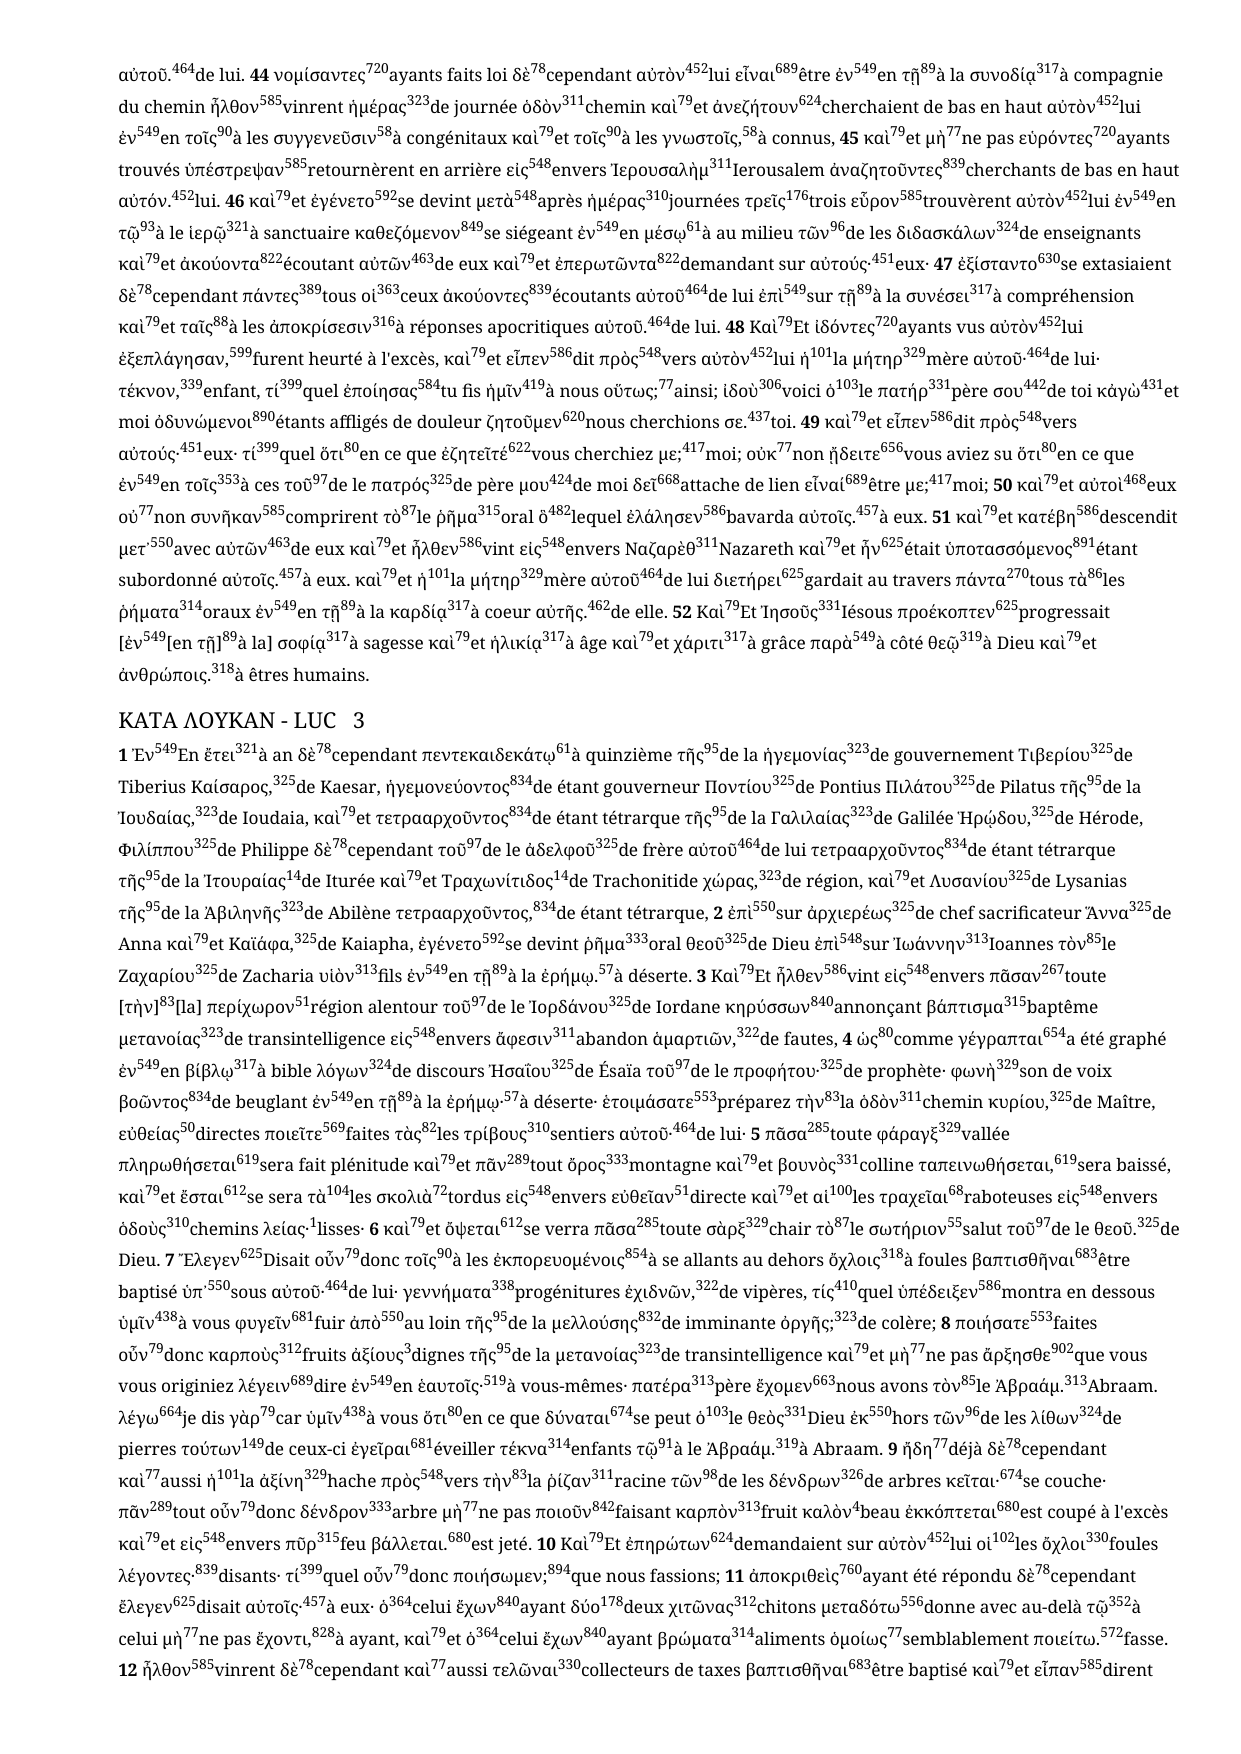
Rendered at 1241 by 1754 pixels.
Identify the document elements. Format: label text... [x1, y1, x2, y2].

text ΚΑΤΑ ΛΟΥΚΑΝ - LUC 3 [118, 705, 1181, 735]
text 1 Ἐγένετο592Se devint δὲ78cependant ἐν549en ταῖς88à les ἡμέραις316à journées ἐκείναις141à celles-là ἐξῆλθεν586sortit δόγμα333dogme παρὰ550à côté Καίσαρος325de Kaesar Αὐγούστου325de Auguste ἀπογράφεσθαι690se apographer πᾶσαν267toute τὴν83la οἰκουμένην.311écoumène. 2 αὕτη154celle-ci ἀπογραφὴ329apographe πρώτη212première ἐγένετο592se devint ἡγεμονεύοντος834de étant gouverneur τῆς95de la Συρίας323de Syrie Κυρηνίου.325de Quirinius. 3 καὶ79et ἐπορεύοντο630se allaient πάντες389tous ἀπογράφεσθαι,690se apographer, ἕκαστος390chacun εἰς548envers τὴν83la ἑαυτοῦ537de lui-même πόλιν.311cité. 4 Ἀνέβη586Monta δὲ78cependant καὶ77aussi Ἰωσὴφ331Ioseph ἀπὸ550au loin τῆς95de la Γαλιλαίας323de Galilée ἐκ550hors πόλεως323de cité Ναζαρὲθ323de Nazareth εἰς548envers τὴν83la Ἰουδαίαν311Ioudaia εἰς548envers πόλιν311cité Δαυὶδ325de Dauid ἥτις496laquelle une quelconque καλεῖται680est appelé Βηθλέεμ,329Bethléem, διὰ548par le fait de τὸ348ce εἶναι689être αὐτὸν452lui ἐξ550hors οἴκου325de maison καὶ79et πατριᾶς323de lignée de patriarche Δαυίδ,325de Dauid, 5 ἀπογράψασθαι682se apographer σὺν549avec Μαριὰμ317à Mariam τῇ350à celle ἐμνηστευμένῃ799à ayante étée fiancée αὐτῷ,458à lui, οὔσῃ826à étante ἐγκύῳ.36à enceinte. 6 Ἐγένετο592Se devint δὲ78cependant ἐν549en τῷ354à ce εἶναι689être αὐτοὺς451eux ἐκεῖ77là ἐπλήσθησαν599furent rempli αἱ100les ἡμέραι328journées τοῦ360de ce τεκεῖν681enfanter αὐτήν,450elle, 7 καὶ79et ἔτεκεν586enfanta τὸν85le υἱὸν313fils αὐτῆς462de elle τὸν85le πρωτότοκον,4premier-né, καὶ79et ἐσπαργάνωσεν586enveloppa de bandes αὐτὸν452lui καὶ79et ἀνέκλινεν586réclina αὐτὸν452lui ἐν549en φάτνῃ,317à crèche, διότι80parce que οὐκ77non ἦν625était αὐτοῖς457à eux τόπος331lieu ἐν549en τῷ93à le καταλύματι.321à salle de déliage. 8 Καὶ79Et ποιμένες330bergers ἦσαν624étaient ἐν549en τῇ89à la χώρᾳ317à région τῇ89à la αὐτῇ142à même ἀγραυλοῦντες839flûtants aux champs καὶ79et φυλάσσοντες839gardiennants φυλακὰς310gardiennages τῆς95de la νυκτὸς323de nuit ἐπὶ548sur τὴν83la ποίμνην311bergerie de troupeau αὐτῶν.463de eux. 9 καὶ79et ἄγγελος331messager κυρίου325de Maître ἐπέστη586présenta αὐτοῖς457à eux καὶ79et δόξα329gloire κυρίου325de Maître περιέλαμψεν586brilla autour αὐτούς,451eux, καὶ79et ἐφοβήθησαν599furent effrayé φόβον313effroi μέγαν.4grand. 10 καὶ79et εἶπεν586dit αὐτοῖς457à eux ὁ103le ἄγγελος·331messager· μὴ77ne pas φοβεῖσθε,573que vous vous effrayez, ἰδοὺ306voici γὰρ79car εὐαγγελίζομαι670je m'évangélise ὑμῖν438à vous χαρὰν311joie μεγάλην2grande ἥτις496laquelle une quelconque ἔσται612se sera παντὶ275à tout τῷ91à le λαῷ,319à peuple, 11 ὅτι80en ce que ἐτέχθη600fut enfanté ὑμῖν438à vous σήμερον77aujourd'hui σωτὴρ331sauveur ὅς498lequel ἐστιν668est χριστὸς331Christ κύριος331Maître ἐν549en πόλει317à cité Δαυίδ.325de Dauid. 12 καὶ79et τοῦτο366ce-ci ὑμῖν438à vous τὸ105le σημεῖον,333signe, εὑρήσετε603vous trouverez βρέφος315bébé ἐσπαργανωμένον798ayant été enveloppé de bandes καὶ79et κείμενον851se couchant ἐν549en φάτνῃ.317à crèche. 13 καὶ79et ἐξαίφνης77soudainement ἐγένετο592se devint σὺν549avec τῷ91à le ἀγγέλῳ319à messager πλῆθος333multitude στρατιᾶς323de armée de soldats οὐρανίου14de céleste αἰνούντων833de louants τὸν85le θεὸν313Dieu καὶ79et λεγόντων·833de disants· 14 δόξα329gloire ἐν549en ὑψίστοις60à très hauts θεῷ319à Dieu καὶ79et ἐπὶ550sur γῆς323de terre εἰρήνη329paix ἐν549en ἀνθρώποις318à êtres humains εὐδοκίας.323de estimation en bien. 15 Καὶ79Et ἐγένετο592se devint ὡς80comme ἀπῆλθον585éloignèrent ἀπ᾽550au loin αὐτῶν463de eux εἰς548envers τὸν85le οὐρανὸν313ciel οἱ102les ἄγγελοι,330messagers, οἱ102les ποιμένες330bergers ἐλάλουν624bavardaient πρὸς548vers ἀλλήλους·501les uns les autres· διέλθωμεν894que nous passions à travers δὴ340évidemment ἕως552jusqu'à ce que Βηθλέεμ323de Bethléem καὶ79et ἴδωμεν894que nous voyions τὸ87le ῥῆμα315oral τοῦτο140ce-ci τὸ348ce γεγονὸς772ayant devenu ὃ482lequel ὁ103le κύριος331Maître ἐγνώρισεν586fit connaître ἡμῖν.419à nous. 16 καὶ79et ἦλθαν585vinrent σπεύσαντες720ayants hâtés καὶ79et ἀνεῦραν585trouvèrent de bas en haut τήν83la τε79en outre Μαριὰμ311Mariam καὶ79et τὸν85le Ἰωσὴφ313Ioseph καὶ79et τὸ87le βρέφος315bébé κείμενον851se couchant ἐν549en τῇ89à la φάτνῃ·317à crèche· 17 ἰδόντες720ayants vus δὲ78cependant ἐγνώρισαν585firent connaître περὶ550autour τοῦ99de le ῥήματος327de oral τοῦ360de ce λαληθέντος756de ayant été bavardé αὐτοῖς457à eux περὶ550autour τοῦ99de le παιδίου327de jeune enfant τούτου.152de ce-ci. 18 καὶ79et πάντες389tous οἱ363ceux ἀκούσαντες720ayants écoutés ἐθαύμασαν585étonnèrent περὶ550autour τῶν359de ces λαληθέντων755de ayants étés bavardés ὑπὸ550sous τῶν96de les ποιμένων324de bergers πρὸς548vers αὐτούς·451eux· 19 ἡ101la δὲ78cependant Μαριὰμ329Mariam πάντα374tous συνετήρει625gardait ensemble τὰ86les ῥήματα314oraux ταῦτα139ces-ci συμβάλλουσα838jetante ensemble ἐν549en τῇ89à la καρδίᾳ317à coeur αὐτῆς.462de elle. 20 καὶ79et ὑπέστρεψαν585retournèrent en arrière οἱ102les ποιμένες330bergers δοξάζοντες839glorifiants καὶ79et αἰνοῦντες839louants τὸν85le θεὸν313Dieu ἐπὶ549sur πᾶσιν379à tous οἷς487à lesquels ἤκουσαν585écoutèrent καὶ79et εἶδον585virent καθὼς77de haut en bas comme ἐλαλήθη600fut bavardé πρὸς548vers αὐτούς.451eux. 21 Καὶ79Et ὅτε80lorsque ἐπλήσθησαν599furent rempli ἡμέραι328journées ὀκτὼ194huit τοῦ360de ce περιτεμεῖν681circoncire αὐτὸν452lui καὶ77aussi ἐκλήθη600fut appelé τὸ105le ὄνομα333nom αὐτοῦ464de lui Ἰησοῦς,331Iésous, τὸ500ce κληθὲν762ayant été appelé ὑπὸ550sous τοῦ97de le ἀγγέλου325de messager πρὸ550d'avant τοῦ360de ce συλλημφθῆναι683être pris ensemble αὐτὸν452lui ἐν549en τῇ89à la κοιλίᾳ.317à cavité ventrale. 22 Καὶ79Et ὅτε80lorsque ἐπλήσθησαν599furent rempli αἱ100les ἡμέραι328journées τοῦ97de le καθαρισμοῦ325de purification αὐτῶν463de eux κατὰ548selon τὸν85le νόμον313loi Μωϋσέως,325de Môusês, ἀνήγαγον585conduisirent de bas en haut αὐτὸν452lui εἰς548envers Ἱεροσόλυμα314Ierosoluma παραστῆσαι681dresser à côté τῷ91à le κυρίῳ,319à Maître, 23 καθὼς77de haut en bas comme γέγραπται654a été graphé ἐν549en νόμῳ319à loi κυρίου325de Maître ὅτι80en ce que πᾶν289tout ἄρσεν73mâle διανοῖγον842entrouvrant μήτραν311matrice ἅγιον49saint τῷ91à le κυρίῳ319à Maître κληθήσεται,619sera appelé, 24 καὶ79et τοῦ360de ce δοῦναι681donner θυσίαν311sacrifice κατὰ548selon τὸ348ce εἰρημένον798ayant été dit ἐν549en τῷ91à le νόμῳ319à loi κυρίου,325de Maître, ζεῦγος315paire τρυγόνων322de tourterelles trugons ἢ79ou δύο178deux νοσσοὺς312oisillons περιστερῶν.322de colombes. 25 Καὶ79Et ἰδοὺ306voici ἄνθρωπος331être humain ἦν625était ἐν549en Ἰερουσαλὴμ317à Ierousalem ᾧ486à lequel ὄνομα333nom Συμεὼν331Syméon καὶ79et ὁ103le ἄνθρωπος331être humain οὗτος156celui-ci δίκαιος71juste καὶ79et εὐλαβὴς71précautionneux προσδεχόμενος867se acceptant auprès παράκλησιν311appel à côté τοῦ97de le Ἰσραήλ,325de Israël, καὶ79et πνεῦμα333souffle ἦν625était ἅγιον24saint ἐπ᾽548sur αὐτόν·452lui· 26 καὶ79et ἦν625était αὐτῷ458à lui κεχρηματισμένον815ayant été négocié du besoin ὑπὸ550sous τοῦ99de le πνεύματος327de souffle τοῦ99de le ἁγίου18de saint μὴ77ne pas ἰδεῖν681voir θάνατον313trépas πρὶν80avant [ἢ]340[ou] ἂν340le cas échéant ἴδῃ899que voie τὸν85le χριστὸν313Christ κυρίου.325de Maître. 27 καὶ79et ἦλθεν586vint ἐν549en τῷ93à le πνεύματι321à souffle εἰς548envers τὸ87le ἱερόν·315sanctuaire· καὶ79et ἐν549en τῷ354à ce εἰσαγαγεῖν681conduire à l'intérieur τοὺς84les γονεῖς312parents géniteurs τὸ87le παιδίον315jeune enfant Ἰησοῦν313Iésous τοῦ360de ce ποιῆσαι681faire αὐτοὺς451eux κατὰ548selon τὸ348ce εἰθισμένον798ayant été accoutumé τοῦ97de le νόμου325de loi περὶ550autour αὐτοῦ464de lui 28 καὶ79et αὐτὸς469lui ἐδέξατο592se accepta αὐτὸ454lui εἰς548envers τὰς82les ἀγκάλας310bras courbés καὶ79et εὐλόγησεν586élogia τὸν85le θεὸν313Dieu καὶ79et εἶπεν·586dit· 29 νῦν77maintenant ἀπολύεις666tu délies au loin τὸν85le δοῦλόν313mâle esclave σου,442de toi, δέσποτα,337despote, κατὰ548selon τὸ87le ῥῆμά315oral σου442de toi ἐν549en εἰρήνῃ·317à paix· 30 ὅτι80en ce que εἶδον585virent οἱ102les ὀφθαλμοί330yeux μου424de moi τὸ87le σωτήριόν55salut σου,442de toi, 31 ὃ482lequel ἡτοίμασας584tu préparas κατὰ548selon πρόσωπον315face πάντων280de tous τῶν96de les λαῶν,324de peuples, 32 φῶς315lumière εἰς548envers ἀποκάλυψιν311découverte ἐθνῶν326de ethnies καὶ79et δόξαν311gloire λαοῦ325de peuple σου442de toi Ἰσραήλ.325de Israël. 33 καὶ79et ἦν625était ὁ103le πατὴρ331père αὐτοῦ464de lui καὶ79et ἡ101la μήτηρ329mère θαυμάζοντες839étonnants ἐπὶ549sur τοῖς353à ces λαλουμένοις881à étants bavardés περὶ550autour αὐτοῦ.464de lui. 34 καὶ79et εὐλόγησεν586élogia αὐτοὺς451eux Συμεὼν331Syméon καὶ79et εἶπεν586dit πρὸς548vers Μαριὰμ311Mariam τὴν83la μητέρα311mère αὐτοῦ·464de lui· ἰδοὺ306voici οὗτος364celui-ci κεῖται674se couche εἰς548envers πτῶσιν311chute καὶ79et ἀνάστασιν311redressement πολλῶν383de nombreux ἐν549en τῷ91à le Ἰσραὴλ319à Israël καὶ79et εἰς548envers σημεῖον315signe ἀντιλεγόμενον877étant contredit –935– 35 καὶ77aussi σοῦ442de toi [δὲ]78[cependant] αὐτῆς462de elle τὴν83la ψυχὴν311âme διελεύσεται612se passera à travers ῥομφαία329rhomphaia –935– ὅπως80de telle manière que ἂν340le cas échéant ἀποκαλυφθῶσιν910que soient découvert ἐκ550hors πολλῶν278de nombreuses καρδιῶν322de coeurs διαλογισμοί.330calculs au-travers. 36 Καὶ79Et ἦν625était Ἅννα329Anna προφῆτις,329prophétesse, θυγάτηρ329fille Φανουήλ,325de Phanouel, ἐκ550hors φυλῆς323de tribu Ἀσήρ·325de Aser· αὕτη362celle-ci προβεβηκυῖα781ayante avancée ἐν549en ἡμέραις316à journées πολλαῖς,272à nombreuses, ζήσασα719ayante vécue μετὰ550avec ἀνδρὸς325de homme ἔτη314ans ἑπτὰ180sept ἀπὸ550au loin τῆς95de la παρθενίας323de virginité αὐτῆς462de elle 37 καὶ79et αὐτὴ467elle χήρα329veuve ἕως552jusqu'à ce que ἐτῶν326de ans ὀγδοήκοντα192de quatre-vingts τεσσάρων,192de quatre, ἣ496laquelle οὐκ77non ἀφίστατο631se dressait au loin τοῦ99de le ἱεροῦ327de sanctuaire νηστείαις316à jeûnes καὶ79et δεήσεσιν316à supplications λατρεύουσα838adorante νύκτα311nuit καὶ79et ἡμέραν.311journée. 38 καὶ79et αὐτῇ142à même τῇ89à la ὥρᾳ317à heure ἐπιστᾶσα719ayante présentée ἀνθωμολογεῖτο631se professait τῷ91à le θεῷ319à Dieu καὶ79et ἐλάλει625bavardait περὶ550autour αὐτοῦ464de lui πᾶσιν377à tous τοῖς351à ceux προσδεχομένοις854à se acceptants auprès λύτρωσιν311rançonnement Ἰερουσαλήμ.317à Ierousalem. 39 Καὶ79Et ὡς80comme ἐτέλεσαν585achevèrent πάντα270tous τὰ347ces κατὰ548selon τὸν85le νόμον313loi κυρίου,325de Maître, ἐπέστρεψαν585retournèrent au-dessus εἰς548envers τὴν83la Γαλιλαίαν311Galilée εἰς548envers πόλιν311cité ἑαυτῶν536de eux-mêmes Ναζαρέθ.311Nazareth. 40 Τὸ105Le δὲ78cependant παιδίον333jeune enfant ηὔξανεν625croissait καὶ79et ἐκραταιοῦτο636était fortifié πληρούμενον893étant fait plénitude σοφίᾳ,317à sagesse, καὶ79et χάρις329grâce θεοῦ325de Dieu ἦν625était ἐπ᾽548sur αὐτό.454lui. 41 Καὶ79Et ἐπορεύοντο630se allaient οἱ102les γονεῖς330parents géniteurs αὐτοῦ464de lui κατ᾽548selon ἔτος315an εἰς548envers Ἰερουσαλὴμ311Ierousalem τῇ89à la ἑορτῇ317à fête τοῦ99de le πάσχα.327de pâque. 42 Καὶ79Et ὅτε80lorsque ἐγένετο592se devint ἐτῶν326de ans δώδεκα,192de douze, ἀναβαινόντων833de montants αὐτῶν463de eux κατὰ548selon τὸ87le ἔθος315coutume τῆς95de la ἑορτῆς323de fête 43 καὶ79et τελειωσάντων715de ayants perfectionnés τὰς82les ἡμέρας,310journées, ἐν549en τῷ354à ce ὑποστρέφειν689retourner en arrière αὐτοὺς451eux ὑπέμεινεν586résista en restant sous Ἰησοῦς331Iésous ὁ103le παῖς331jeune servant ἐν549en Ἰερουσαλήμ,317à Ierousalem, καὶ79et οὐκ77non ἔγνωσαν585connurent οἱ102les γονεῖς330parents géniteurs αὐτοῦ.464de lui. 44 νομίσαντες720ayants faits loi δὲ78cependant αὐτὸν452lui εἶναι689être ἐν549en τῇ89à la συνοδίᾳ317à compagnie du chemin ἦλθον585vinrent ἡμέρας323de journée ὁδὸν311chemin καὶ79et ἀνεζήτουν624cherchaient de bas en haut αὐτὸν452lui ἐν549en τοῖς90à les συγγενεῦσιν58à congénitaux καὶ79et τοῖς90à les γνωστοῖς,58à connus, 45 καὶ79et μὴ77ne pas εὑρόντες720ayants trouvés ὑπέστρεψαν585retournèrent en arrière εἰς548envers Ἰερουσαλὴμ311Ierousalem ἀναζητοῦντες839cherchants de bas en haut αὐτόν.452lui. 46 καὶ79et ἐγένετο592se devint μετὰ548après ἡμέρας310journées τρεῖς176trois εὗρον585trouvèrent αὐτὸν452lui ἐν549en τῷ93à le ἱερῷ321à sanctuaire καθεζόμενον849se siégeant ἐν549en μέσῳ61à au milieu τῶν96de les διδασκάλων324de enseignants καὶ79et ἀκούοντα822écoutant αὐτῶν463de eux καὶ79et ἐπερωτῶντα822demandant sur αὐτούς·451eux· 47 ἐξίσταντο630se extasiaient δὲ78cependant πάντες389tous οἱ363ceux ἀκούοντες839écoutants αὐτοῦ464de lui ἐπὶ549sur τῇ89à la συνέσει317à compréhension καὶ79et ταῖς88à les ἀποκρίσεσιν316à réponses apocritiques αὐτοῦ.464de lui. 48 Καὶ79Et ἰδόντες720ayants vus αὐτὸν452lui ἐξεπλάγησαν,599furent heurté à l'excès, καὶ79et εἶπεν586dit πρὸς548vers αὐτὸν452lui ἡ101la μήτηρ329mère αὐτοῦ·464de lui· τέκνον,339enfant, τί399quel ἐποίησας584tu fis ἡμῖν419à nous οὕτως;77ainsi; ἰδοὺ306voici ὁ103le πατήρ331père σου442de toi κἀγὼ431et moi ὀδυνώμενοι890étants affligés de douleur ζητοῦμεν620nous cherchions σε.437toi. 49 καὶ79et εἶπεν586dit πρὸς548vers αὐτούς·451eux· τί399quel ὅτι80en ce que ἐζητεῖτέ622vous cherchiez με;417moi; οὐκ77non ᾔδειτε656vous aviez su ὅτι80en ce que ἐν549en τοῖς353à ces τοῦ97de le πατρός325de père μου424de moi δεῖ668attache de lien εἶναί689être με;417moi; 50 καὶ79et αὐτοὶ468eux οὐ77non συνῆκαν585comprirent τὸ87le ῥῆμα315oral ὃ482lequel ἐλάλησεν586bavarda αὐτοῖς.457à eux. 51 καὶ79et κατέβη586descendit μετ᾽550avec αὐτῶν463de eux καὶ79et ἦλθεν586vint εἰς548envers Ναζαρὲθ311Nazareth καὶ79et ἦν625était ὑποτασσόμενος891étant subordonné αὐτοῖς.457à eux. καὶ79et ἡ101la μήτηρ329mère αὐτοῦ464de lui διετήρει625gardait au travers πάντα270tous τὰ86les ῥήματα314oraux ἐν549en τῇ89à la καρδίᾳ317à coeur αὐτῆς.462de elle. 52 Καὶ79Et Ἰησοῦς331Iésous προέκοπτεν625progressait [ἐν549[en τῇ]89à la] σοφίᾳ317à sagesse καὶ79et ἡλικίᾳ317à âge καὶ79et χάριτι317à grâce παρὰ549à côté θεῷ319à Dieu καὶ79et ἀνθρώποις.318à êtres humains. [118, 59, 1181, 686]
text 1 Ἐν549En ἔτει321à an δὲ78cependant πεντεκαιδεκάτῳ61à quinzième τῆς95de la ἡγεμονίας323de gouvernement Τιβερίου325de Tiberius Καίσαρος,325de Kaesar, ἡγεμονεύοντος834de étant gouverneur Ποντίου325de Pontius Πιλάτου325de Pilatus τῆς95de la Ἰουδαίας,323de Ioudaia, καὶ79et τετρααρχοῦντος834de étant tétrarque τῆς95de la Γαλιλαίας323de Galilée Ἡρῴδου,325de Hérode, Φιλίππου325de Philippe δὲ78cependant τοῦ97de le ἀδελφοῦ325de frère αὐτοῦ464de lui τετρααρχοῦντος834de étant tétrarque τῆς95de la Ἰτουραίας14de Iturée καὶ79et Τραχωνίτιδος14de Trachonitide χώρας,323de région, καὶ79et Λυσανίου325de Lysanias τῆς95de la Ἀβιληνῆς323de Abilène τετρααρχοῦντος,834de étant tétrarque, 2 ἐπὶ550sur ἀρχιερέως325de chef sacrificateur Ἅννα325de Anna καὶ79et Καϊάφα,325de Kaiapha, ἐγένετο592se devint ῥῆμα333oral θεοῦ325de Dieu ἐπὶ548sur Ἰωάννην313Ioannes τὸν85le Ζαχαρίου325de Zacharia υἱὸν313fils ἐν549en τῇ89à la ἐρήμῳ.57à déserte. 3 Καὶ79Et ἦλθεν586vint εἰς548envers πᾶσαν267toute [τὴν]83[la] περίχωρον51région alentour τοῦ97de le Ἰορδάνου325de Iordane κηρύσσων840annonçant βάπτισμα315baptême μετανοίας323de transintelligence εἰς548envers ἄφεσιν311abandon ἁμαρτιῶν,322de fautes, 4 ὡς80comme γέγραπται654a été graphé ἐν549en βίβλῳ317à bible λόγων324de discours Ἠσαΐου325de Ésaïa τοῦ97de le προφήτου·325de prophète· φωνὴ329son de voix βοῶντος834de beuglant ἐν549en τῇ89à la ἐρήμῳ·57à déserte· ἑτοιμάσατε553préparez τὴν83la ὁδὸν311chemin κυρίου,325de Maître, εὐθείας50directes ποιεῖτε569faites τὰς82les τρίβους310sentiers αὐτοῦ·464de lui· 5 πᾶσα285toute φάραγξ329vallée πληρωθήσεται619sera fait plénitude καὶ79et πᾶν289tout ὄρος333montagne καὶ79et βουνὸς331colline ταπεινωθήσεται,619sera baissé, καὶ79et ἔσται612se sera τὰ104les σκολιὰ72tordus εἰς548envers εὐθεῖαν51directe καὶ79et αἱ100les τραχεῖαι68raboteuses εἰς548envers ὁδοὺς310chemins λείας·1lisses· 6 καὶ79et ὄψεται612se verra πᾶσα285toute σὰρξ329chair τὸ87le σωτήριον55salut τοῦ97de le θεοῦ.325de Dieu. 7 Ἔλεγεν625Disait οὖν79donc τοῖς90à les ἐκπορευομένοις854à se allants au dehors ὄχλοις318à foules βαπτισθῆναι683être baptisé ὑπ᾽550sous αὐτοῦ·464de lui· γεννήματα338progénitures ἐχιδνῶν,322de vipères, τίς410quel ὑπέδειξεν586montra en dessous ὑμῖν438à vous φυγεῖν681fuir ἀπὸ550au loin τῆς95de la μελλούσης832de imminante ὀργῆς;323de colère; 8 ποιήσατε553faites οὖν79donc καρποὺς312fruits ἀξίους3dignes τῆς95de la μετανοίας323de transintelligence καὶ79et μὴ77ne pas ἄρξησθε902que vous vous originiez λέγειν689dire ἐν549en ἑαυτοῖς·519à vous-mêmes· πατέρα313père ἔχομεν663nous avons τὸν85le Ἀβραάμ.313Abraam. λέγω664je dis γὰρ79car ὑμῖν438à vous ὅτι80en ce que δύναται674se peut ὁ103le θεὸς331Dieu ἐκ550hors τῶν96de les λίθων324de pierres τούτων149de ceux-ci ἐγεῖραι681éveiller τέκνα314enfants τῷ91à le Ἀβραάμ.319à Abraam. 9 ἤδη77déjà δὲ78cependant καὶ77aussi ἡ101la ἀξίνη329hache πρὸς548vers τὴν83la ῥίζαν311racine τῶν98de les δένδρων326de arbres κεῖται·674se couche· πᾶν289tout οὖν79donc δένδρον333arbre μὴ77ne pas ποιοῦν842faisant καρπὸν313fruit καλὸν4beau ἐκκόπτεται680est coupé à l'excès καὶ79et εἰς548envers πῦρ315feu βάλλεται.680est jeté. 10 Καὶ79Et ἐπηρώτων624demandaient sur αὐτὸν452lui οἱ102les ὄχλοι330foules λέγοντες·839disants· τί399quel οὖν79donc ποιήσωμεν;894que nous fassions; 11 ἀποκριθεὶς760ayant été répondu δὲ78cependant ἔλεγεν625disait αὐτοῖς·457à eux· ὁ364celui ἔχων840ayant δύο178deux χιτῶνας312chitons μεταδότω556donne avec au-delà τῷ352à celui μὴ77ne pas ἔχοντι,828à ayant, καὶ79et ὁ364celui ἔχων840ayant βρώματα314aliments ὁμοίως77semblablement ποιείτω.572fasse. 12 ἦλθον585vinrent δὲ78cependant καὶ77aussi τελῶναι330collecteurs de taxes βαπτισθῆναι683être baptisé καὶ79et εἶπαν585dirent πρὸς548vers αὐτόν·452lui· διδάσκαλε,337enseignant, τί399quel ποιήσωμεν;894que nous fassions; 13 ὁ469celui δὲ78cependant εἶπεν586dit πρὸς548vers αὐτούς·451eux· μηδὲν271pas un πλέον55plus nombreusement παρὰ548à côté τὸ348ce διατεταγμένον798ayant été ordonné au-travers ὑμῖν438à vous πράσσετε.569pratiquez. 14 ἐπηρώτων624demandaient sur δὲ78cependant αὐτὸν452lui καὶ77aussi στρατευόμενοι866se guerroyants en soldat λέγοντες·839disants· τί399quel ποιήσωμεν894que nous fassions καὶ77aussi ἡμεῖς;430nous; καὶ79et εἶπεν586dit αὐτοῖς·457à eux· μηδένα373pas un διασείσητε896que vous secouiez violemment μηδὲ79ni cependant συκοφαντήσητε896que vous extorquiez καὶ79et ἀρκεῖσθε577soyez suffits τοῖς92à les ὀψωνίοις320à gages ὑμῶν.441de vous. 15 Προσδοκῶντος834de Attendant δὲ78cependant τοῦ97de le λαοῦ325de peuple καὶ79et διαλογιζομένων860de se calculants au-travers πάντων383de tous ἐν549en ταῖς88à les καρδίαις316à coeurs αὐτῶν463de eux περὶ550autour τοῦ97de le Ἰωάννου,325de Ioannes, μήποτε80de peur que αὐτὸς469lui εἴη700que soit ὁ103le χριστός,331Christ, 16 ἀπεκρίνατο592se répondit λέγων840disant πᾶσιν377à tous ὁ103le Ἰωάννης·331Ioannes· ἐγὼ431moi μὲν79certes ὕδατι321à eau βαπτίζω664je baptise ὑμᾶς·436vous· ἔρχεται674se vient δὲ78cependant ὁ364celui ἰσχυρότερός71plus fort μου,424de moi, οὗ492de lequel οὐκ77non εἰμὶ664je suis ἱκανὸς47assez-important λῦσαι681délier τὸν85le ἱμάντα313courroie τῶν98de les ὑποδημάτων326de souliers αὐτοῦ·464de lui· αὐτὸς469lui ὑμᾶς436vous βαπτίσει606baptisera ἐν549en πνεύματι321à souffle ἁγίῳ12à saint καὶ79et πυρί·321à feu· 17 οὗ492de lequel τὸ105le πτύον333pelle à vanner ἐν549en τῇ89à la χειρὶ317à main αὐτοῦ464de lui διακαθᾶραι681épurer en séparant τὴν83la ἅλωνα311aire à fouler le grain αὐτοῦ464de lui καὶ79et συναγαγεῖν681mener ensemble τὸν85le σῖτον313froment εἰς548envers τὴν83la ἀποθήκην311grange αὐτοῦ,464de lui, τὸ87le δὲ78cependant ἄχυρον315paille κατακαύσει606brûlera complètement πυρὶ321à feu ἀσβέστῳ.12à inextinguible. 18 Πολλὰ374Nombreux μὲν77certes οὖν79donc καὶ77aussi ἕτερα374autres-différents παρακαλῶν840appelant à côté εὐηγγελίζετο631se évangélisait τὸν85le λαόν.313peuple. 19 Ὁ103Le δὲ78cependant Ἡρῴδης331Hérode ὁ103le τετραάρχης,331tétrarque, ἐλεγχόμενος891étant réfuté ὑπ᾽550sous αὐτοῦ464de lui περὶ550autour Ἡρῳδιάδος323de Hérodias τῆς95de la γυναικὸς323de femme τοῦ97de le ἀδελφοῦ325de frère αὐτοῦ464de lui καὶ79et περὶ550autour πάντων282de tous ὧν493de lesquels ἐποίησεν586fit πονηρῶν66de méchants ὁ103le Ἡρῴδης,331Hérode, 20 προσέθηκεν586apposa καὶ77aussi τοῦτο348ce-ci ἐπὶ549sur πᾶσιν379à tous [καὶ]79[et] κατέκλεισεν586ferma à clef de haut en bas τὸν85le Ἰωάννην313Ioannes ἐν549en φυλακῇ.317à gardiennage. 21 Ἐγένετο592Se devint δὲ78cependant ἐν549en τῷ354à ce βαπτισθῆναι683être baptisé ἅπαντα269en totalité τὸν85le λαὸν313peuple καὶ79et Ἰησοῦ325de Iésous βαπτισθέντος754de ayant été baptisé καὶ79et προσευχομένου861de se priant ἀνεῳχθῆναι683être ouvert τὸν85le οὐρανὸν313ciel 22 καὶ79et καταβῆναι681descendre τὸ87le πνεῦμα315souffle τὸ87le ἅγιον6saint σωματικῷ12à corporel εἴδει321à aspect ὡς80comme περιστερὰν311colombe ἐπ᾽548sur αὐτόν,452lui, καὶ79et φωνὴν311son de voix ἐξ550hors οὐρανοῦ325de ciel γενέσθαι·682se devenir· σὺ448toi εἶ666tu es ὁ103le υἱός331fils μου424de moi ὁ103le ἀγαπητός,22aimé, ἐν549en σοὶ439à toi εὐδόκησα.582j'estimai en bien. 23 Καὶ79Et αὐτὸς542lui-même ἦν625était Ἰησοῦς331Iésous ἀρχόμενος867se originant ὡσεὶ77comme si ἐτῶν326de ans τριάκοντα,192de trente, ὢν840étant υἱός,331fils, ὡς80comme ἐνομίζετο,636était fait loi, Ἰωσὴφ325de Ioseph τοῦ358de celui Ἠλὶ325de Éli 24 τοῦ358de celui Μαθθὰτ325de Maththat τοῦ358de celui Λευὶ325de Lévi τοῦ358de celui Μελχὶ325de Melchi τοῦ358de celui Ἰανναὶ325de Iannai τοῦ358de celui Ἰωσὴφ325de Ioseph 25 τοῦ358de celui Ματταθίου325de Mattathias τοῦ358de celui Ἀμὼς325de Amos τοῦ358de celui Ναοὺμ325de Naoum τοῦ358de celui Ἑσλὶ325de Esli τοῦ358de celui Ναγγαὶ325de Naggaï 26 τοῦ358de celui Μάαθ325de Maath τοῦ358de celui Ματταθίου325de Mattathias τοῦ358de celui Σεμεῒν325de Sémeïn τοῦ358de celui Ἰωσὴχ325de Ioseph τοῦ358de celui Ἰωδὰ325de Iouda 27 τοῦ358de celui Ἰωανὰν325de Ioanan τοῦ358de celui Ῥησὰ325de Resa τοῦ358de celui Ζοροβαβὲλ325de Zorobabel τοῦ358de celui Σαλαθιὴλ325de Salathiel τοῦ358de celui Νηρὶ325de Néri 28 τοῦ358de celui Μελχὶ325de Melchi τοῦ358de celui Ἀδδὶ325de Addi τοῦ358de celui Κωσὰμ325de Kosam τοῦ358de celui Ἐλμαδὰμ325de Elmadam τοῦ358de celui Ἢρ325de Er 29 τοῦ358de celui Ἰησοῦ325de Iésous τοῦ358de celui Ἐλιέζερ325de Éliézer τοῦ358de celui Ἰωρὶμ325de Ioreim τοῦ358de celui Μαθθὰτ325de Maththat τοῦ358de celui Λευὶ325de Lévi 30 τοῦ358de celui Συμεὼν325de Syméon τοῦ358de celui Ἰούδα325de Iouda τοῦ358de celui Ἰωσὴφ325de Ioseph τοῦ358de celui Ἰωνὰμ325de Ionan τοῦ358de celui Ἐλιακὶμ325de Éliakim 31 τοῦ358de celui Μελεὰ325de Méléa τοῦ358de celui Μεννὰ325de Menna τοῦ358de celui Ματταθὰ325de Mattatha τοῦ358de celui Ναθὰμ325de Nathan τοῦ358de celui Δαυὶδ325de Dauid 32 τοῦ358de celui Ἰεσσαὶ325de Iessai τοῦ358de celui Ἰωβὴδ325de Iobed τοῦ358de celui Βόος325de Boos τοῦ358de celui Σαλὰ325de Sala τοῦ358de celui Ναασσὼν325de Naasson 33 τοῦ358de celui Ἀμιναδὰβ325de Aminadab τοῦ358de celui Ἀδμὶν325de Admin τοῦ358de celui Ἀρνὶ325de Arni τοῦ358de celui Ἑσρὼμ325de Esrom τοῦ358de celui Φάρες325de Pharès τοῦ358de celui Ἰούδα325de Iouda 34 τοῦ358de celui Ἰακὼβ325de Iakob τοῦ358de celui Ἰσαὰκ325de Isaak τοῦ358de celui Ἀβραὰμ325de Abraam τοῦ358de celui Θάρα325de Thara τοῦ358de celui Ναχὼρ325de Nachor 35 τοῦ358de celui Σεροὺχ325de Serouch τοῦ358de celui Ῥαγαὺ325de Ragau τοῦ358de celui Φάλεκ325de Phalek τοῦ358de celui Ἔβερ325de Éber τοῦ358de celui Σαλὰ325de Sala 36 τοῦ358de celui Καϊνὰμ325de Kainan τοῦ358de celui Ἀρφαξὰδ325de Arphaxad τοῦ358de celui Σὴμ325de Sem τοῦ358de celui Νῶε325de Noé τοῦ358de celui Λάμεχ325de Lamech 37 τοῦ358de celui Μαθουσαλὰ325de Mathousala τοῦ358de celui Ἑνὼχ325de Énoch τοῦ358de celui Ἰάρετ325de Iared τοῦ358de celui Μαλελεὴλ325de Maléléèl τοῦ358de celui Καϊνὰμ325de Kainan 38 τοῦ358de celui Ἐνὼς325de Énos τοῦ358de celui Σὴθ325de Seth τοῦ358de celui Ἀδὰμ325de Adam τοῦ358de celui θεοῦ.325de Dieu. [118, 739, 1181, 1682]
